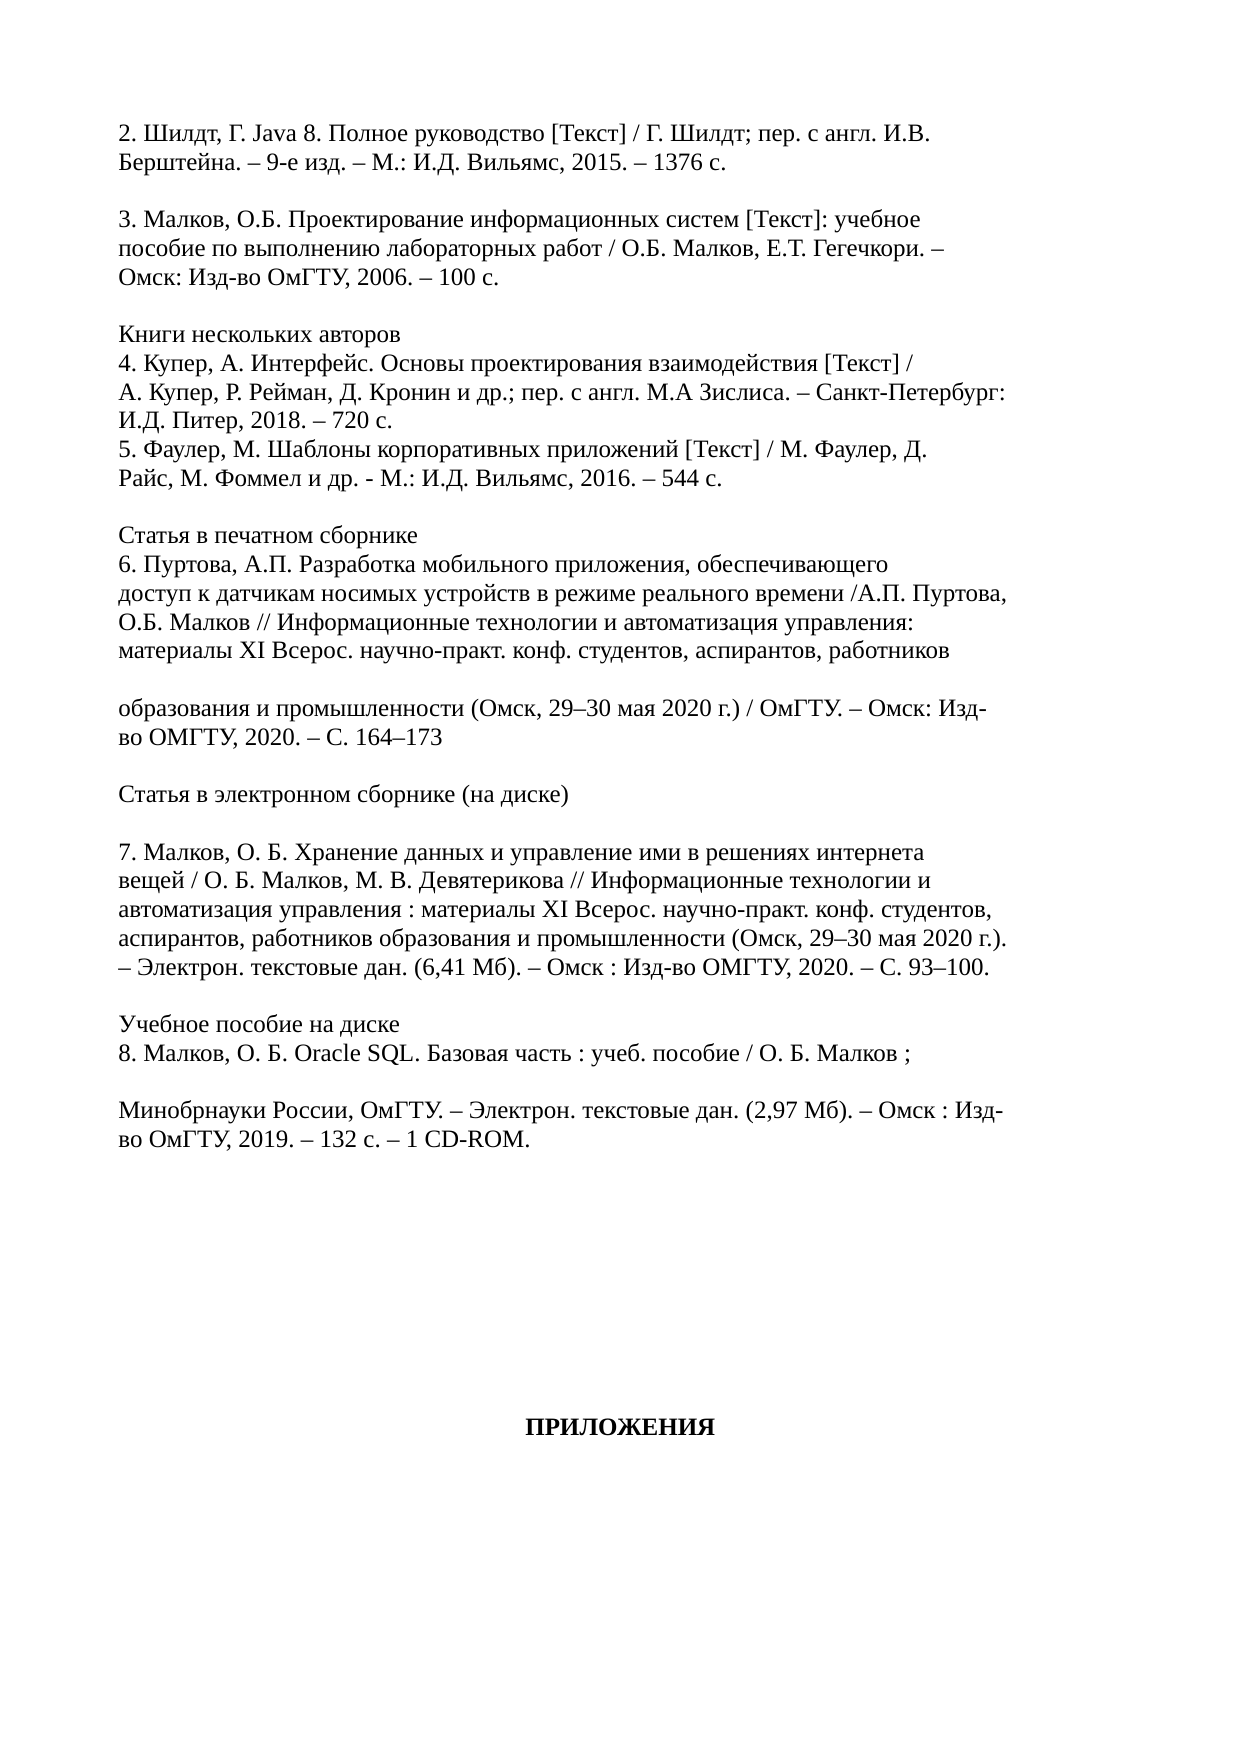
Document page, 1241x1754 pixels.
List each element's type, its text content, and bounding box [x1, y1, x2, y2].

text автоматизация управления : материалы XI Всерос. научно-практ. конф. студентов, [118, 894, 1122, 923]
text пособие по выполнению лабораторных работ / О.Б. Малков, Е.Т. Гегечкори. – [118, 233, 1122, 262]
text во ОМГТУ, 2020. – С. 164–173 [118, 722, 1122, 751]
text 5. Фаулер, М. Шаблоны корпоративных приложений [Текст] / М. Фаулер, Д. [118, 434, 1122, 463]
text 4. Купер, А. Интерфейс. Основы проектирования взаимодействия [Текст] / [118, 348, 1122, 377]
text Минобрнауки России, ОмГТУ. – Электрон. текстовые дан. (2,97 Мб). – Омск : Изд- [118, 1096, 1122, 1124]
text во ОмГТУ, 2019. – 132 с. – 1 CD-ROM. [118, 1124, 1122, 1153]
text Райс, М. Фоммел и др. - М.: И.Д. Вильямс, 2016. – 544 с. [118, 463, 1122, 492]
text аспирантов, работников образования и промышленности (Омск, 29–30 мая 2020 г.). [118, 923, 1122, 952]
text 3. Малков, О.Б. Проектирование информационных систем [Текст]: учебное [118, 204, 1122, 233]
text Статья в печатном сборнике [118, 521, 1122, 549]
text материалы XI Всерос. научно-практ. конф. студентов, аспирантов, работников [118, 636, 1122, 664]
text Берштейна. – 9-е изд. – М.: И.Д. Вильямс, 2015. – 1376 с. [118, 147, 1122, 176]
text Омск: Изд-во ОмГТУ, 2006. – 100 с. [118, 262, 1122, 291]
text Книги нескольких авторов [118, 319, 1122, 348]
text Учебное пособие на диске [118, 1009, 1122, 1038]
text 7. Малков, О. Б. Хранение данных и управление ими в решениях интернета [118, 837, 1122, 866]
text 6. Пуртова, А.П. Разработка мобильного приложения, обеспечивающего [118, 549, 1122, 578]
text А. Купер, Р. Рейман, Д. Кронин и др.; пер. с англ. М.А Зислиса. – Санкт-Петербург: [118, 377, 1122, 406]
text 8. Малков, О. Б. Oracle SQL. Базовая часть : учеб. пособие / О. Б. Малков ; [118, 1038, 1122, 1067]
text – Электрон. текстовые дан. (6,41 Мб). – Омск : Изд-во ОМГТУ, 2020. – С. 93–100. [118, 952, 1122, 981]
text О.Б. Малков // Информационные технологии и автоматизация управления: [118, 607, 1122, 636]
text Статья в электронном сборнике (на диске) [118, 779, 1122, 808]
text 2. Шилдт, Г. Java 8. Полное руководство [Текст] / Г. Шилдт; пер. с англ. И.В. [118, 118, 1122, 147]
text ПРИЛОЖЕНИЯ [118, 1412, 1122, 1441]
text образования и промышленности (Омск, 29–30 мая 2020 г.) / ОмГТУ. – Омск: Изд- [118, 693, 1122, 722]
text доступ к датчикам носимых устройств в режиме реального времени /А.П. Пуртова, [118, 578, 1122, 607]
text И.Д. Питер, 2018. – 720 с. [118, 406, 1122, 434]
text вещей / О. Б. Малков, М. В. Девятерикова // Информационные технологии и [118, 866, 1122, 894]
